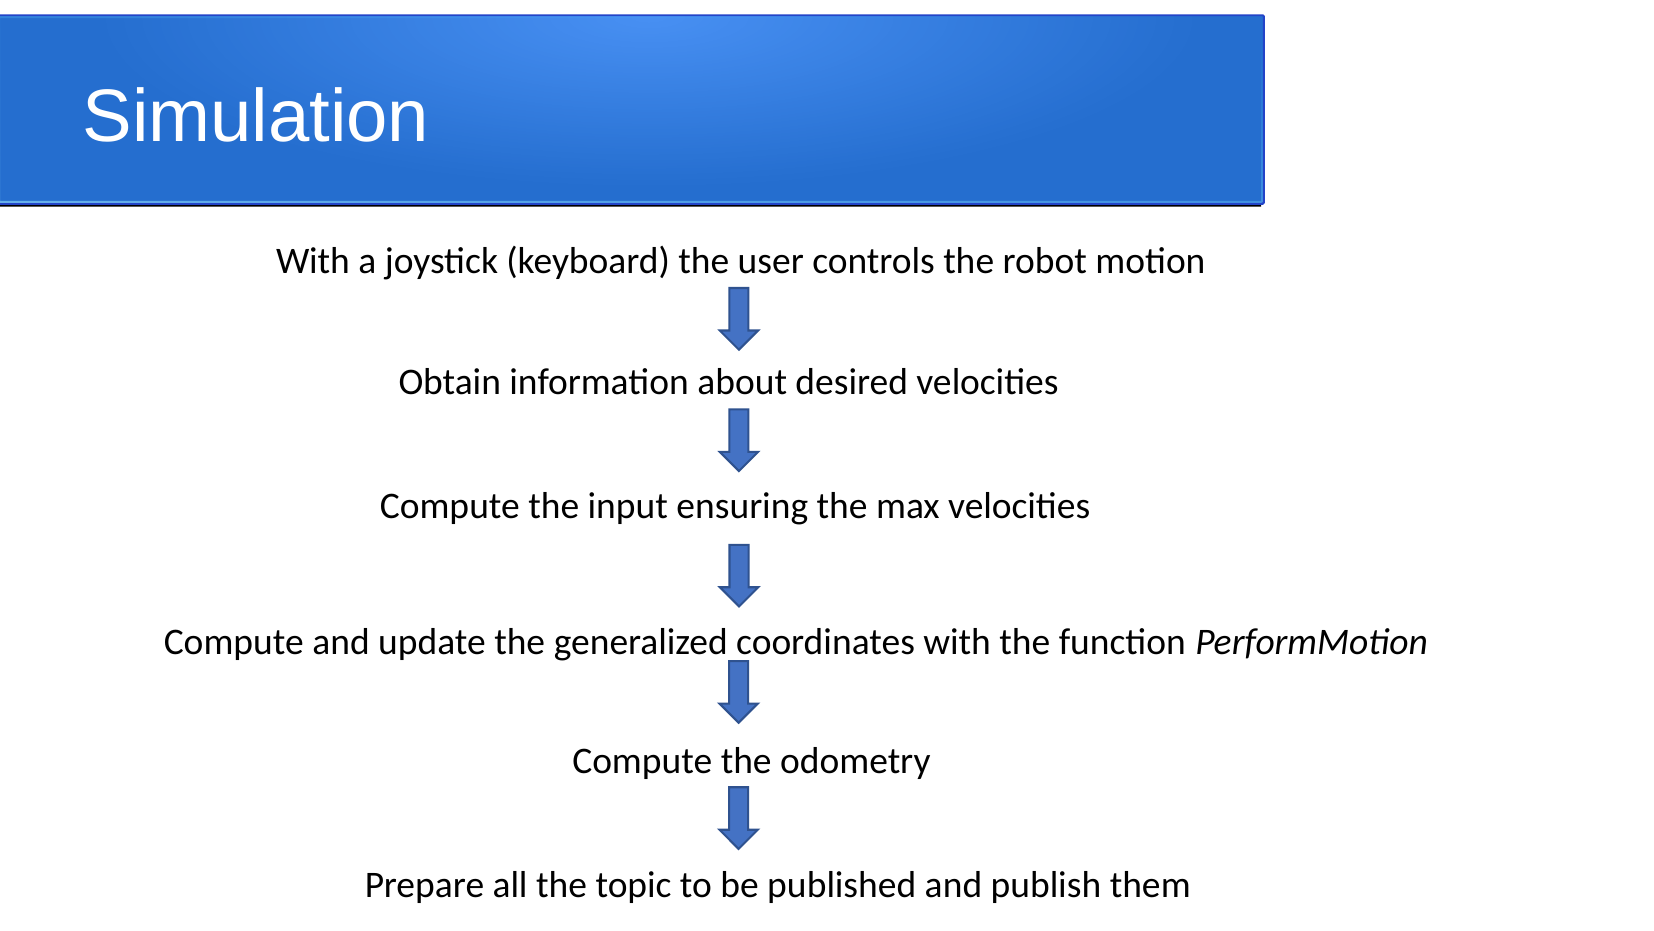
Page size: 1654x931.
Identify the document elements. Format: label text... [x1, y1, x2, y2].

text_box [719, 288, 759, 350]
text_box [719, 787, 758, 849]
text_box With a joystick (keyboard) the user controls the robot motion [261, 228, 1222, 288]
text_box Compute and update the generalized coordinates with the function PerformMotion [109, 606, 1483, 670]
text_box [719, 661, 758, 723]
text_box [719, 544, 759, 607]
text_box Compute the input ensuring the max velocities [365, 471, 1115, 534]
text_box [719, 409, 759, 472]
title Simulation [82, 67, 1235, 158]
text_box Prepare all the topic to be published and publish them [350, 849, 1207, 912]
text_box Obtain information about desired velocities [384, 349, 1149, 410]
text_box Compute the odometry [557, 726, 955, 789]
